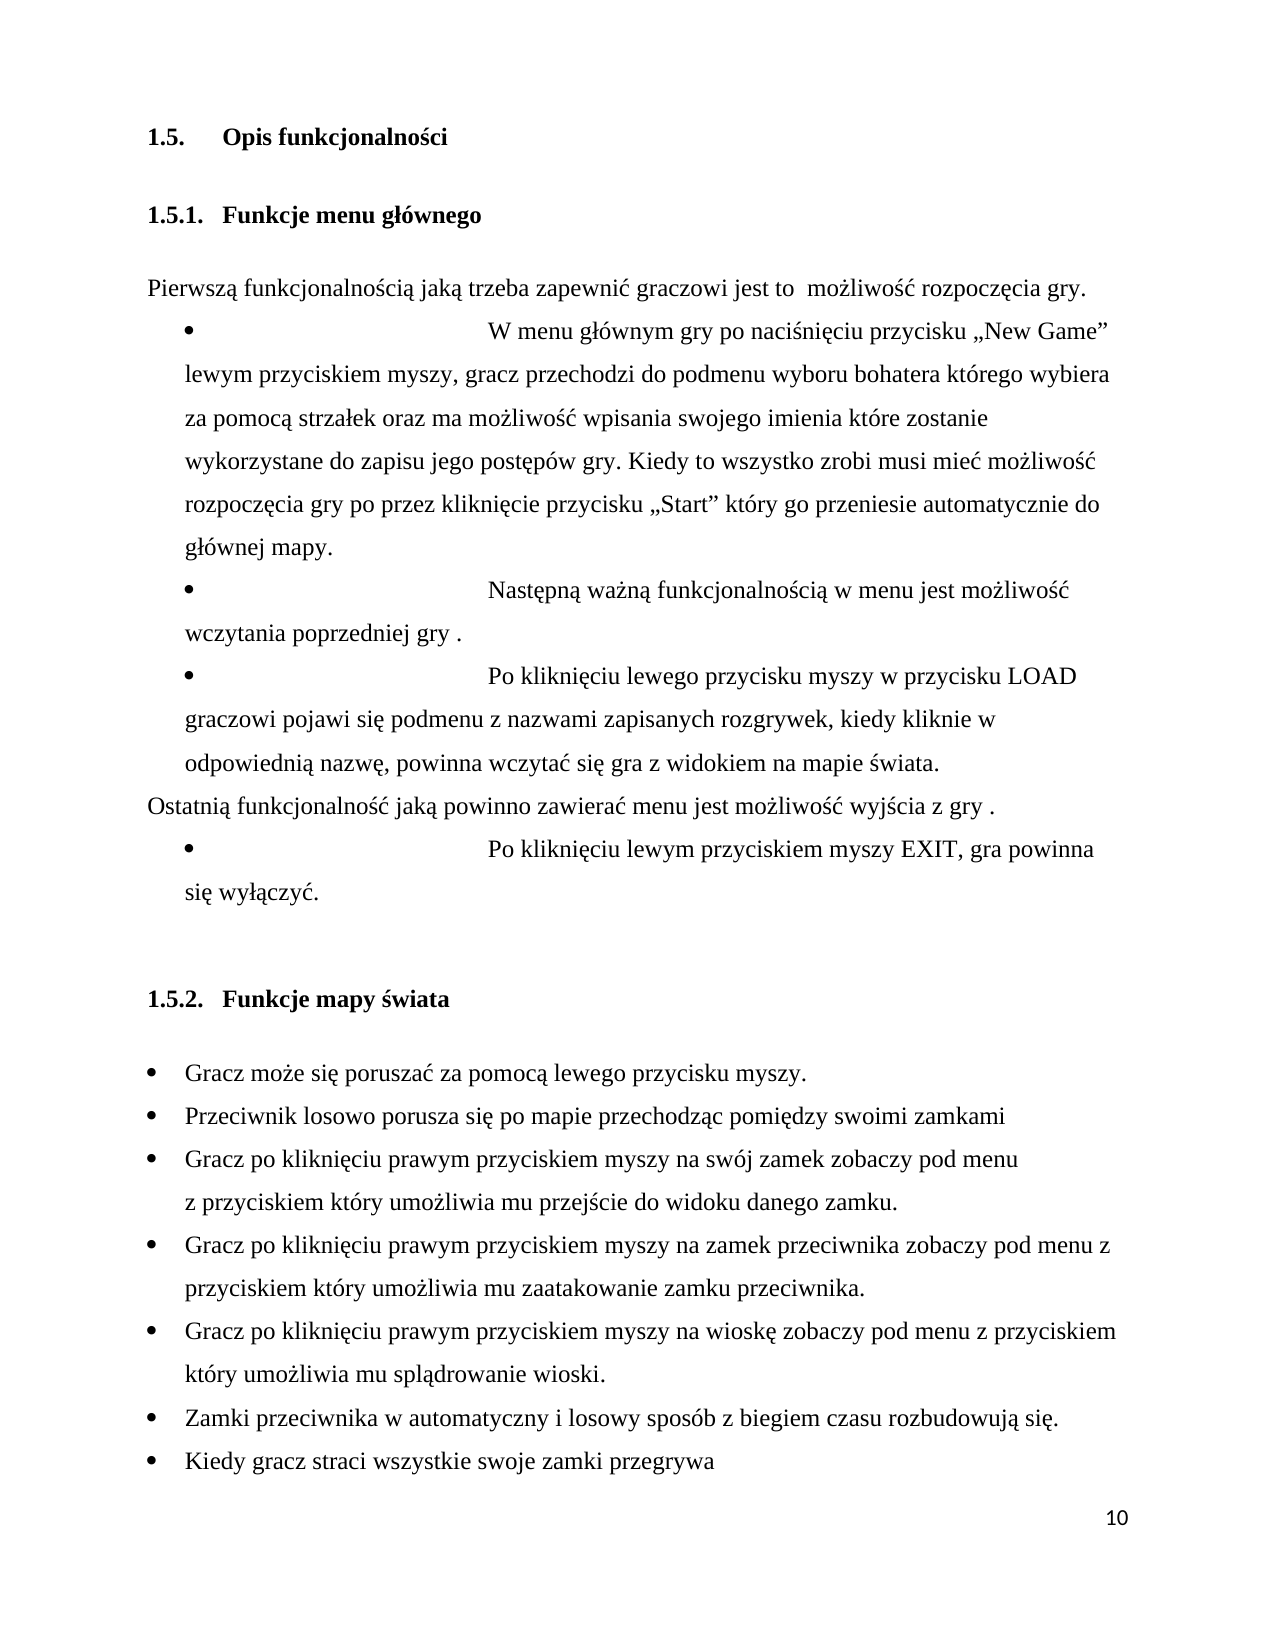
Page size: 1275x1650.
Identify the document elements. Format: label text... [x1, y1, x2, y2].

list Po kliknięciu lewego przycisku myszy w przycisku LOAD graczowi pojawi się podmenu z nazwami zapisanych rozgrywek, kiedy kliknie w odpowiednią nazwę, powinna wczytać się gra z widokiem na mapie świata. [184, 661, 1128, 776]
list Kiedy gracz straci wszystkie swoje zamki przegrywa [147, 1446, 1128, 1474]
text Ostatnią funkcjonalność jaką powinno zawierać menu jest możliwość wyjścia z gry . [147, 791, 1128, 819]
list Przeciwnik losowo porusza się po mapie przechodząc pomiędzy swoimi zamkami [147, 1101, 1128, 1129]
text Pierwszą funkcjonalnością jaką trzeba zapewnić graczowi jest to możliwość rozpoczęcia gry. [147, 273, 1128, 302]
list W menu głównym gry po naciśnięciu przycisku „New Game” lewym przyciskiem myszy, gracz przechodzi do podmenu wyboru bohatera którego wybiera za pomocą strzałek oraz ma możliwość wpisania swojego imienia które zostanie wykorzystane do zapisu jego postępów gry. Kiedy to wszystko zrobi musi mieć możliwość rozpoczęcia gry po przez kliknięcie przycisku „Start” który go przeniesie automatycznie do głównej mapy. [184, 316, 1128, 561]
list Gracz po kliknięciu prawym przyciskiem myszy na swój zamek zobaczy pod menu z przyciskiem który umożliwia mu przejście do widoku danego zamku. [147, 1144, 1128, 1216]
list Gracz po kliknięciu prawym przyciskiem myszy na zamek przeciwnika zobaczy pod menu z przyciskiem który umożliwia mu zaatakowanie zamku przeciwnika. [147, 1230, 1128, 1302]
list Po kliknięciu lewym przyciskiem myszy EXIT, gra powinna się wyłączyć. [184, 834, 1128, 906]
list Zamki przeciwnika w automatyczny i losowy sposób z biegiem czasu rozbudowują się. [147, 1403, 1128, 1431]
list Następną ważną funkcjonalnością w menu jest możliwość wczytania poprzedniej gry . [184, 575, 1128, 647]
list Gracz po kliknięciu prawym przyciskiem myszy na wioskę zobaczy pod menu z przyciskiem który umożliwia mu splądrowanie wioski. [147, 1316, 1128, 1388]
list Gracz może się poruszać za pomocą lewego przycisku myszy. [147, 1058, 1128, 1086]
list Funkcje menu głównego [147, 200, 1128, 229]
list Funkcje mapy świata [147, 984, 1128, 1013]
list Opis funkcjonalności [147, 122, 1128, 151]
